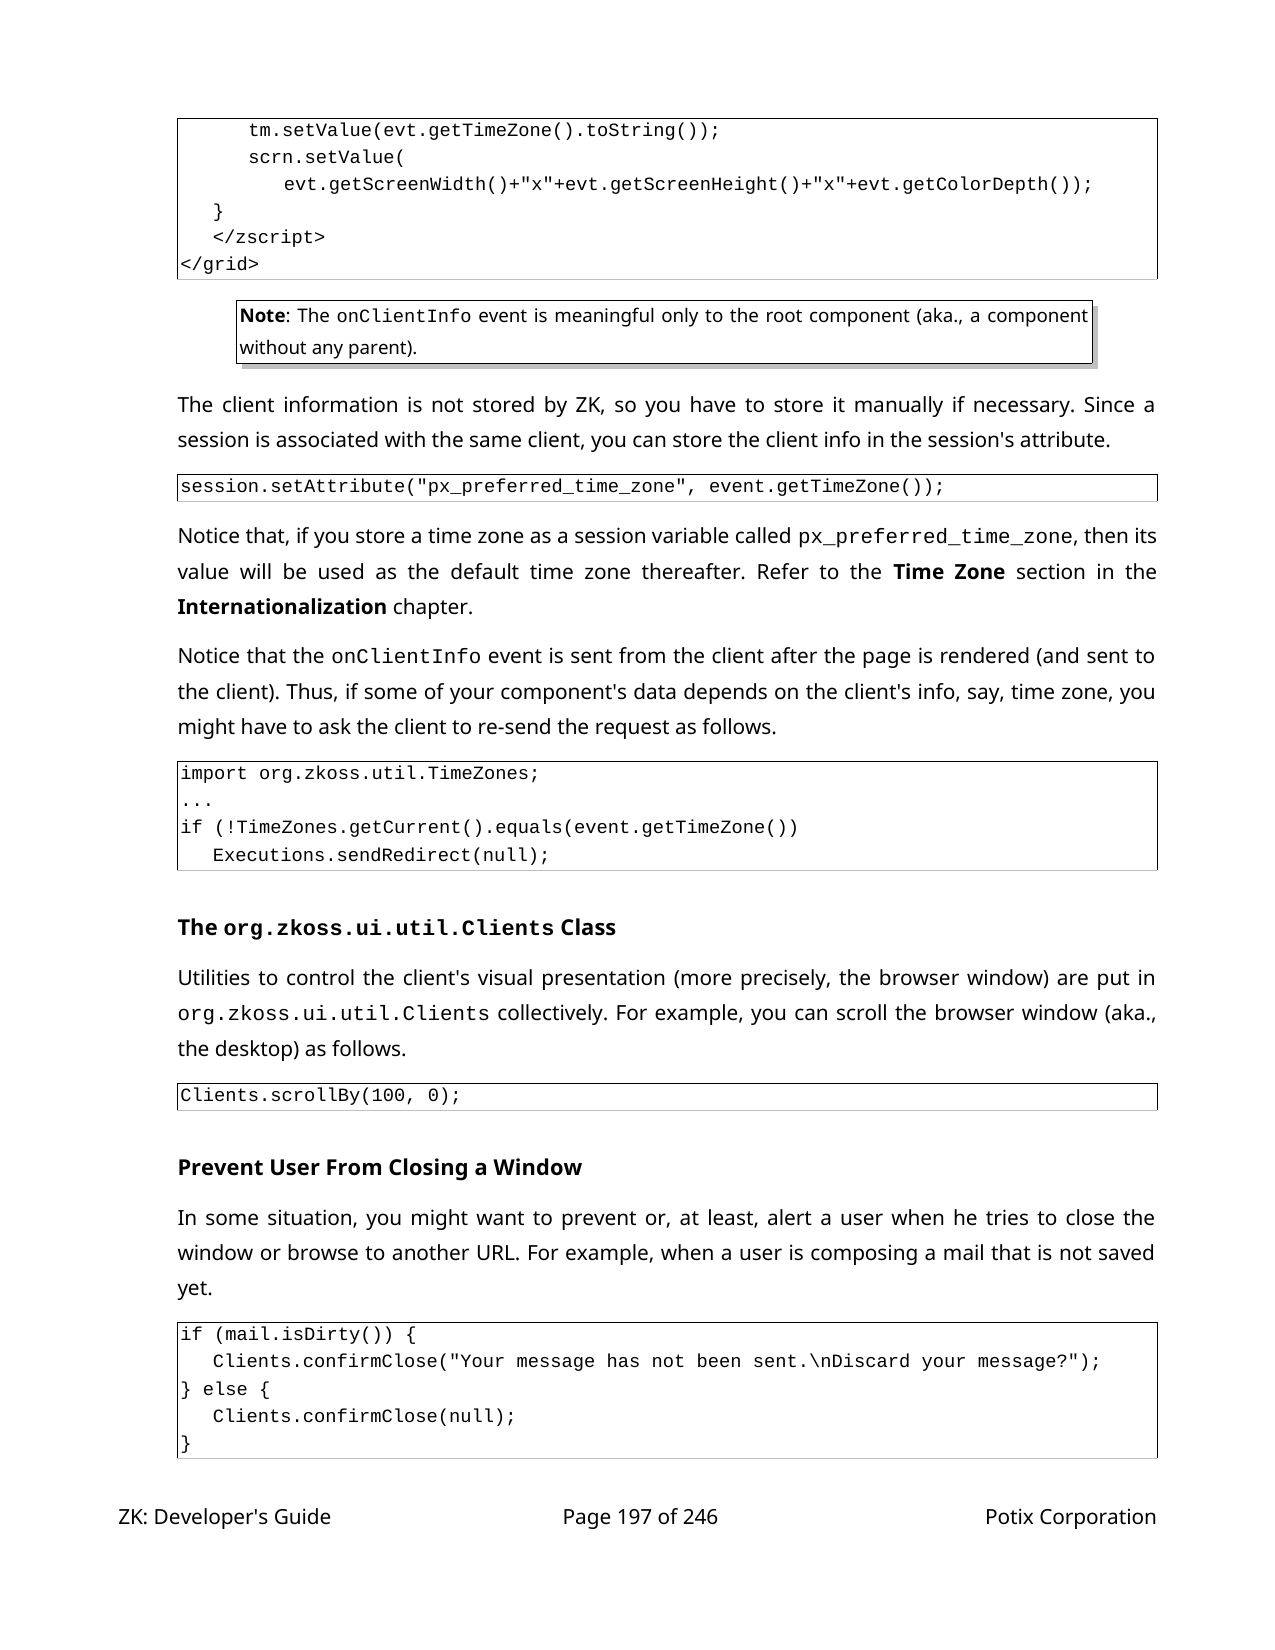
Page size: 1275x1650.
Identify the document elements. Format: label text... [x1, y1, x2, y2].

text Executions.sendRedirect(null); [178, 842, 1157, 870]
text In some situation, you might want to prevent or, at least, alert a user when he tries to close the window or browse to another URL. For example, when a user is composing a mail that is not saved yet. [177, 1203, 1157, 1302]
text Notice that, if you store a time zone as a session variable called px_preferred_time_zone, then its value will be used as the default time zone thereafter. Refer to the Time Zone section in the Internationalization chapter. [177, 522, 1157, 621]
text Clients.confirmClose(null); [178, 1404, 1157, 1428]
text tm.setValue(evt.getTimeZone().toString()); scrn.setValue( [178, 119, 1157, 169]
text Clients.confirmClose("Your message has not been sent.\nDiscard your message?"); [178, 1349, 1157, 1374]
text ... [178, 788, 1157, 812]
text Clients.scrollBy(100, 0); [178, 1084, 1157, 1110]
text if (!TimeZones.getCurrent().equals(event.getTimeZone()) [178, 815, 1157, 839]
text Utilities to control the client's visual presentation (more precisely, the browser window) are put in org.zkoss.ui.util.Clients collectively. For example, you can scroll the browser window (aka., the desktop) as follows. [177, 963, 1157, 1062]
text evt.getScreenWidth()+"x"+evt.getScreenHeight()+"x"+evt.getColorDepth()); } </zscript> </grid> [178, 172, 1157, 279]
text Notice that the onClientInfo event is sent from the client after the page is rendered (and sent to the client). Thus, if some of your component's data depends on the client's info, say, time zone, you might have to ask the client to re-send the request as follows. [177, 641, 1157, 740]
text Note: The onClientInfo event is meaningful only to the root component (aka., a component without any parent). [237, 301, 1092, 363]
subtitle The org.zkoss.ui.util.Clients Class [177, 912, 1157, 942]
text } [178, 1431, 1157, 1458]
text The client information is not stored by ZK, so you have to store it manually if necessary. Since a session is associated with the same client, you can store the client info in the session's attribute. [177, 390, 1157, 453]
text import org.zkoss.util.TimeZones; [178, 762, 1157, 785]
text session.setAttribute("px_preferred_time_zone", event.getTimeZone()); [178, 475, 1157, 501]
text } else { [178, 1377, 1157, 1401]
subtitle Prevent User From Closing a Window [177, 1152, 1157, 1182]
text if (mail.isDirty()) { [178, 1323, 1157, 1346]
